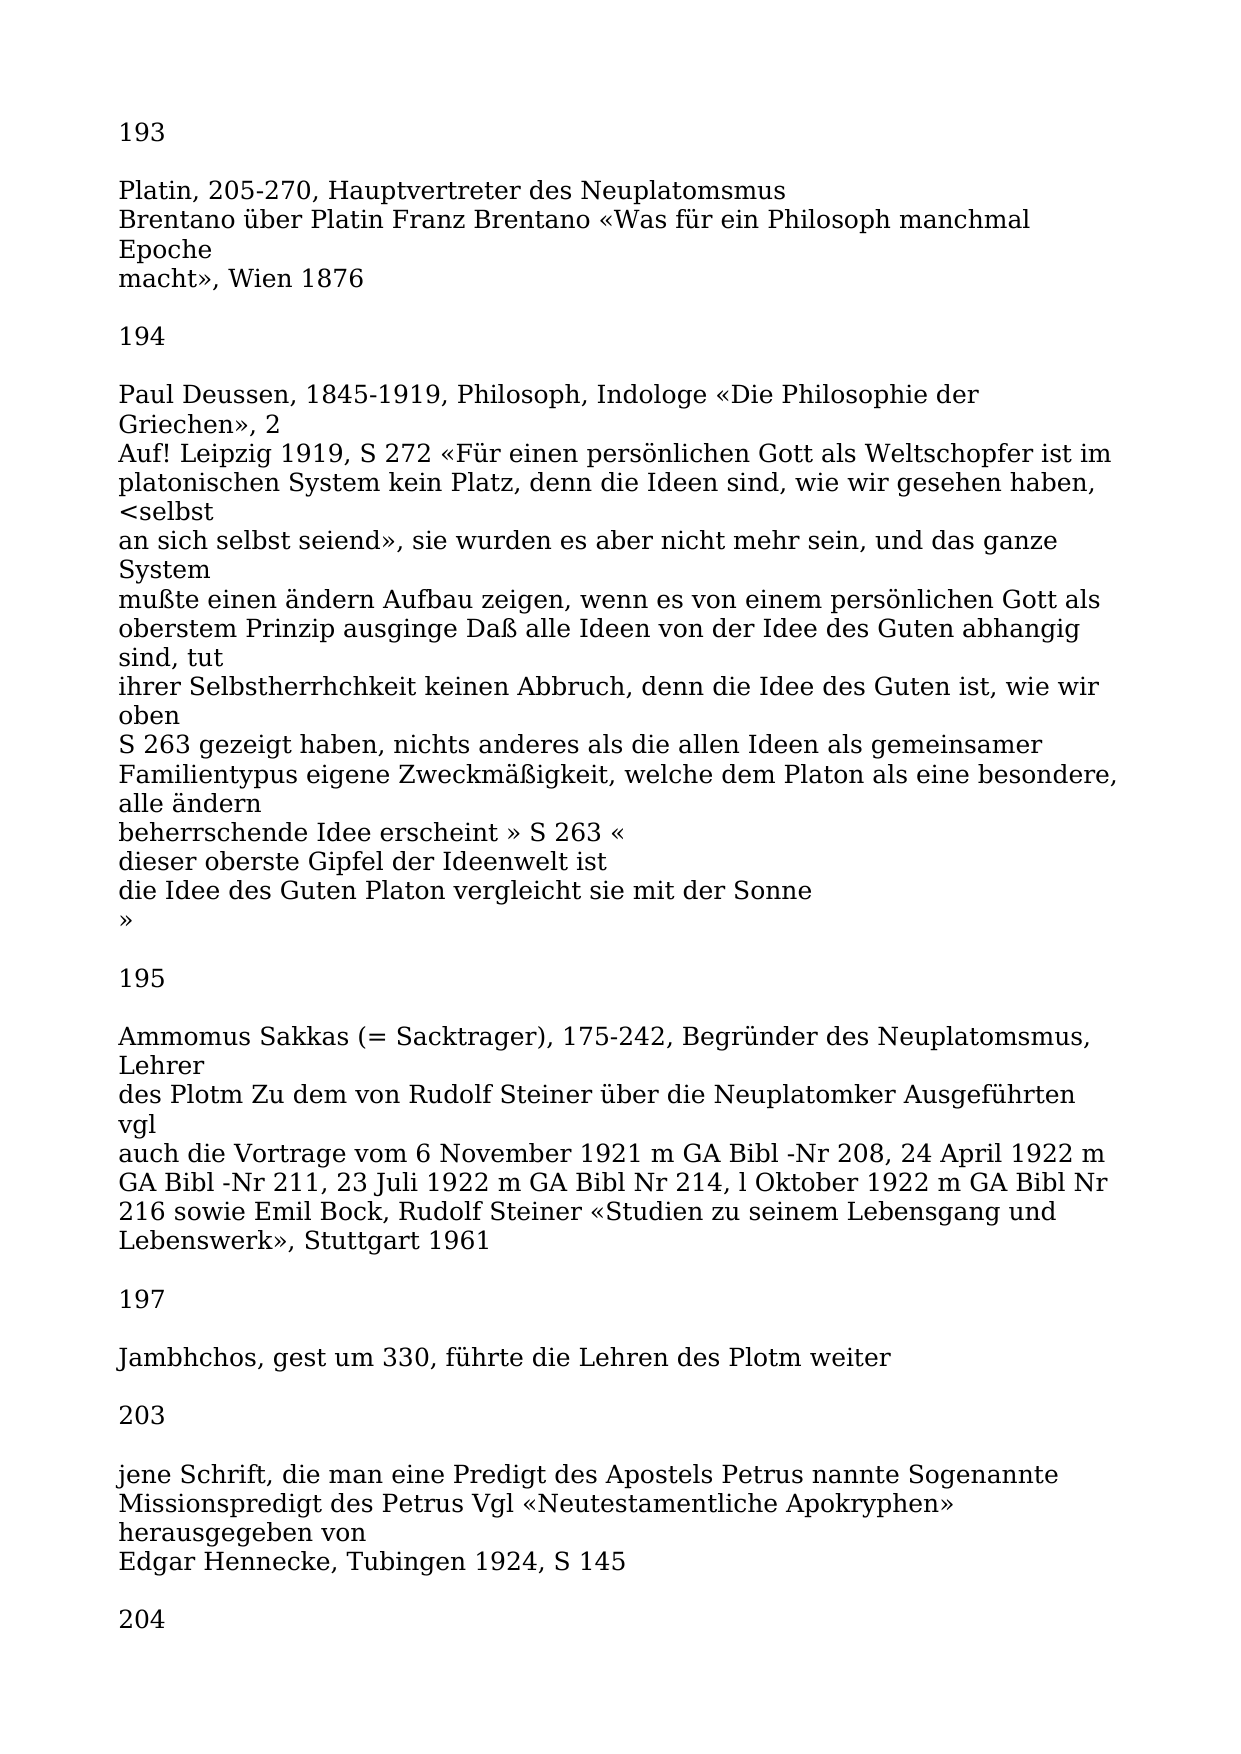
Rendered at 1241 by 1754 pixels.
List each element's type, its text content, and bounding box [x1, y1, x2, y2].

text Platin, 205-270, Hauptvertreter des Neuplatomsmus [118, 176, 1122, 206]
text 194 [118, 322, 1122, 351]
text Auf! Leipzig 1919, S 272 «Für einen persönlichen Gott als Weltschopfer ist im [118, 439, 1122, 468]
text 197 [118, 1285, 1122, 1314]
text Edgar Hennecke, Tubingen 1924, S 145 [118, 1547, 1122, 1576]
text platonischen System kein Platz, denn die Ideen sind, wie wir gesehen haben, <selbst [118, 468, 1122, 526]
text des Plotm Zu dem von Rudolf Steiner über die Neuplatomker Ausgeführten vgl [118, 1081, 1122, 1139]
text die Idee des Guten Platon vergleicht sie mit der Sonne [118, 876, 1122, 906]
text beherrschende Idee erscheint » S 263 « [118, 818, 1122, 847]
text Lebenswerk», Stuttgart 1961 [118, 1226, 1122, 1256]
text oberstem Prinzip ausginge Daß alle Ideen von der Idee des Guten abhangig sind, tut [118, 614, 1122, 672]
text Paul Deussen, 1845-1919, Philosoph, Indologe «Die Philosophie der Griechen», 2 [118, 381, 1122, 439]
text 195 [118, 964, 1122, 993]
text macht», Wien 1876 [118, 264, 1122, 293]
text » [118, 906, 1122, 935]
text dieser oberste Gipfel der Ideenwelt ist [118, 847, 1122, 876]
text 203 [118, 1401, 1122, 1431]
text Brentano über Platin Franz Brentano «Was für ein Philosoph manchmal Epoche [118, 206, 1122, 264]
text jene Schrift, die man eine Predigt des Apostels Petrus nannte Sogenannte Missionspredigt des Petrus Vgl «Neutestamentliche Apokryphen» herausgegeben von [118, 1460, 1122, 1547]
text 193 [118, 118, 1122, 147]
text auch die Vortrage vom 6 November 1921 m GA Bibl -Nr 208, 24 April 1922 m [118, 1139, 1122, 1168]
text an sich selbst seiend», sie wurden es aber nicht mehr sein, und das ganze System [118, 526, 1122, 585]
text ihrer Selbstherrhchkeit keinen Abbruch, denn die Idee des Guten ist, wie wir oben [118, 672, 1122, 731]
text GA Bibl -Nr 211, 23 Juli 1922 m GA Bibl Nr 214, l Oktober 1922 m GA Bibl Nr 216 sowie Emil Bock, Rudolf Steiner «Studien zu seinem Lebensgang und [118, 1168, 1122, 1226]
text Jambhchos, gest um 330, führte die Lehren des Plotm weiter [118, 1343, 1122, 1372]
text S 263 gezeigt haben, nichts anderes als die allen Ideen als gemeinsamer Familientypus eigene Zweckmäßigkeit, welche dem Platon als eine besondere, alle ändern [118, 731, 1122, 818]
text mußte einen ändern Aufbau zeigen, wenn es von einem persönlichen Gott als [118, 585, 1122, 614]
text Ammomus Sakkas (= Sacktrager), 175-242, Begründer des Neuplatomsmus, Lehrer [118, 1022, 1122, 1081]
text 204 [118, 1606, 1122, 1635]
